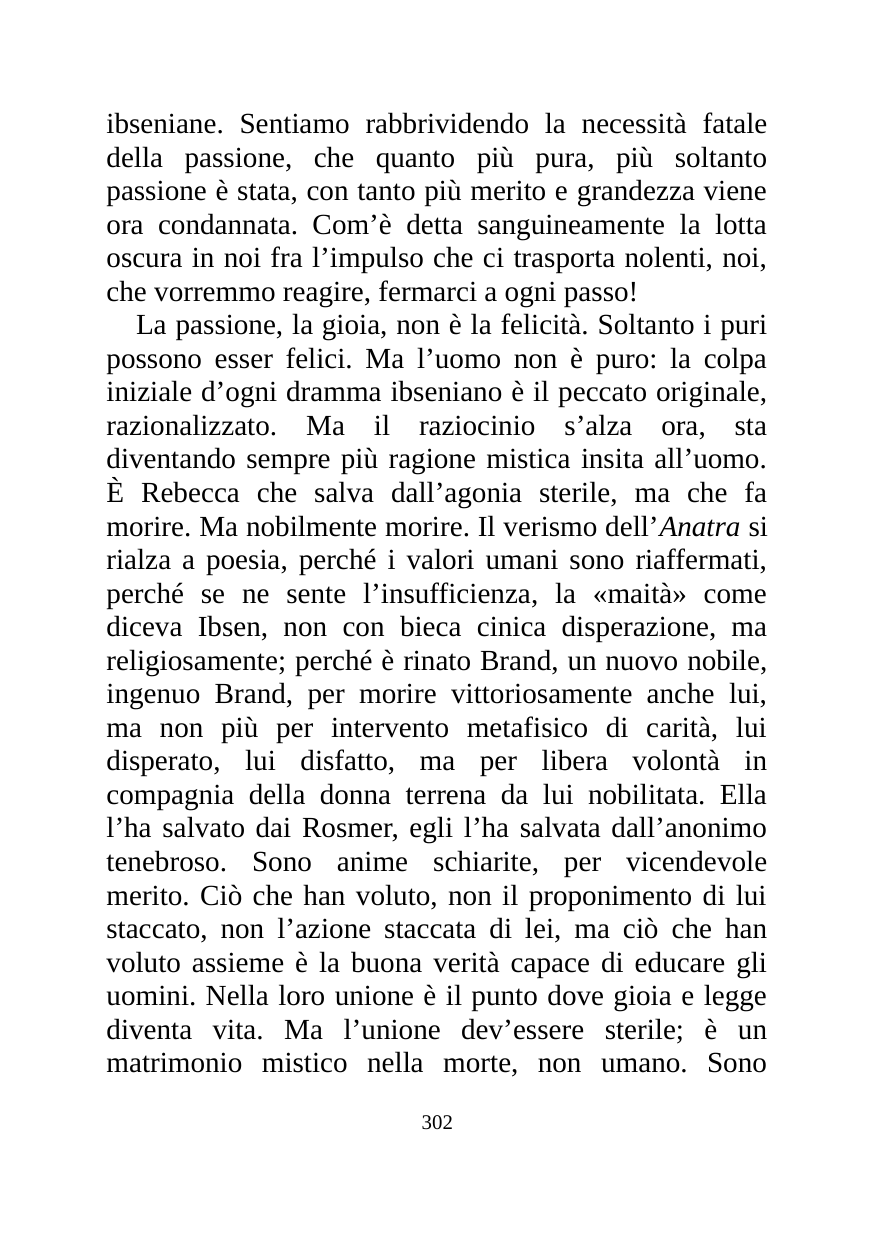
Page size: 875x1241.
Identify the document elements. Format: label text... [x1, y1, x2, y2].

text La passione, la gioia, non è la felicità. Soltanto i puri possono esser felici. Ma l’uomo non è puro: la colpa iniziale d’ogni dramma ibseniano è il peccato originale, razionalizzato. Ma il raziocinio s’alza ora, sta diventando sempre più ragione mistica insita all’uomo. È Rebecca che salva dall’agonia sterile, ma che fa morire. Ma nobilmente morire. Il verismo dell’Anatra si rialza a poesia, perché i valori umani sono riaffermati, perché se ne sente l’insufficienza, la «maità» come diceva Ibsen, non con bieca cinica disperazione, ma religiosamente; perché è rinato Brand, un nuovo nobile, ingenuo Brand, per morire vittoriosamente anche lui, ma non più per intervento metafisico di carità, lui disperato, lui disfatto, ma per libera volontà in compagnia della donna terrena da lui nobilitata. Ella l’ha salvato dai Rosmer, egli l’ha salvata dall’anonimo tenebroso. Sono anime schiarite, per vicendevole merito. Ciò che han voluto, non il proponimento di lui staccato, non l’azione staccata di lei, ma ciò che han voluto assieme è la buona verità capace di educare gli uomini. Nella loro unione è il punto dove gioia e legge diventa vita. Ma l’unione dev’essere sterile; è un matrimonio mistico nella morte, non umano. Sono [106, 307, 768, 1079]
text ibseniane. Sentiamo rabbrividendo la necessità fatale della passione, che quanto più pura, più soltanto passione è stata, con tanto più merito e grandezza viene ora condannata. Com’è detta sanguineamente la lotta oscura in noi fra l’impulso che ci trasporta nolenti, noi, che vorremmo reagire, fermarci a ogni passo! [106, 106, 768, 307]
